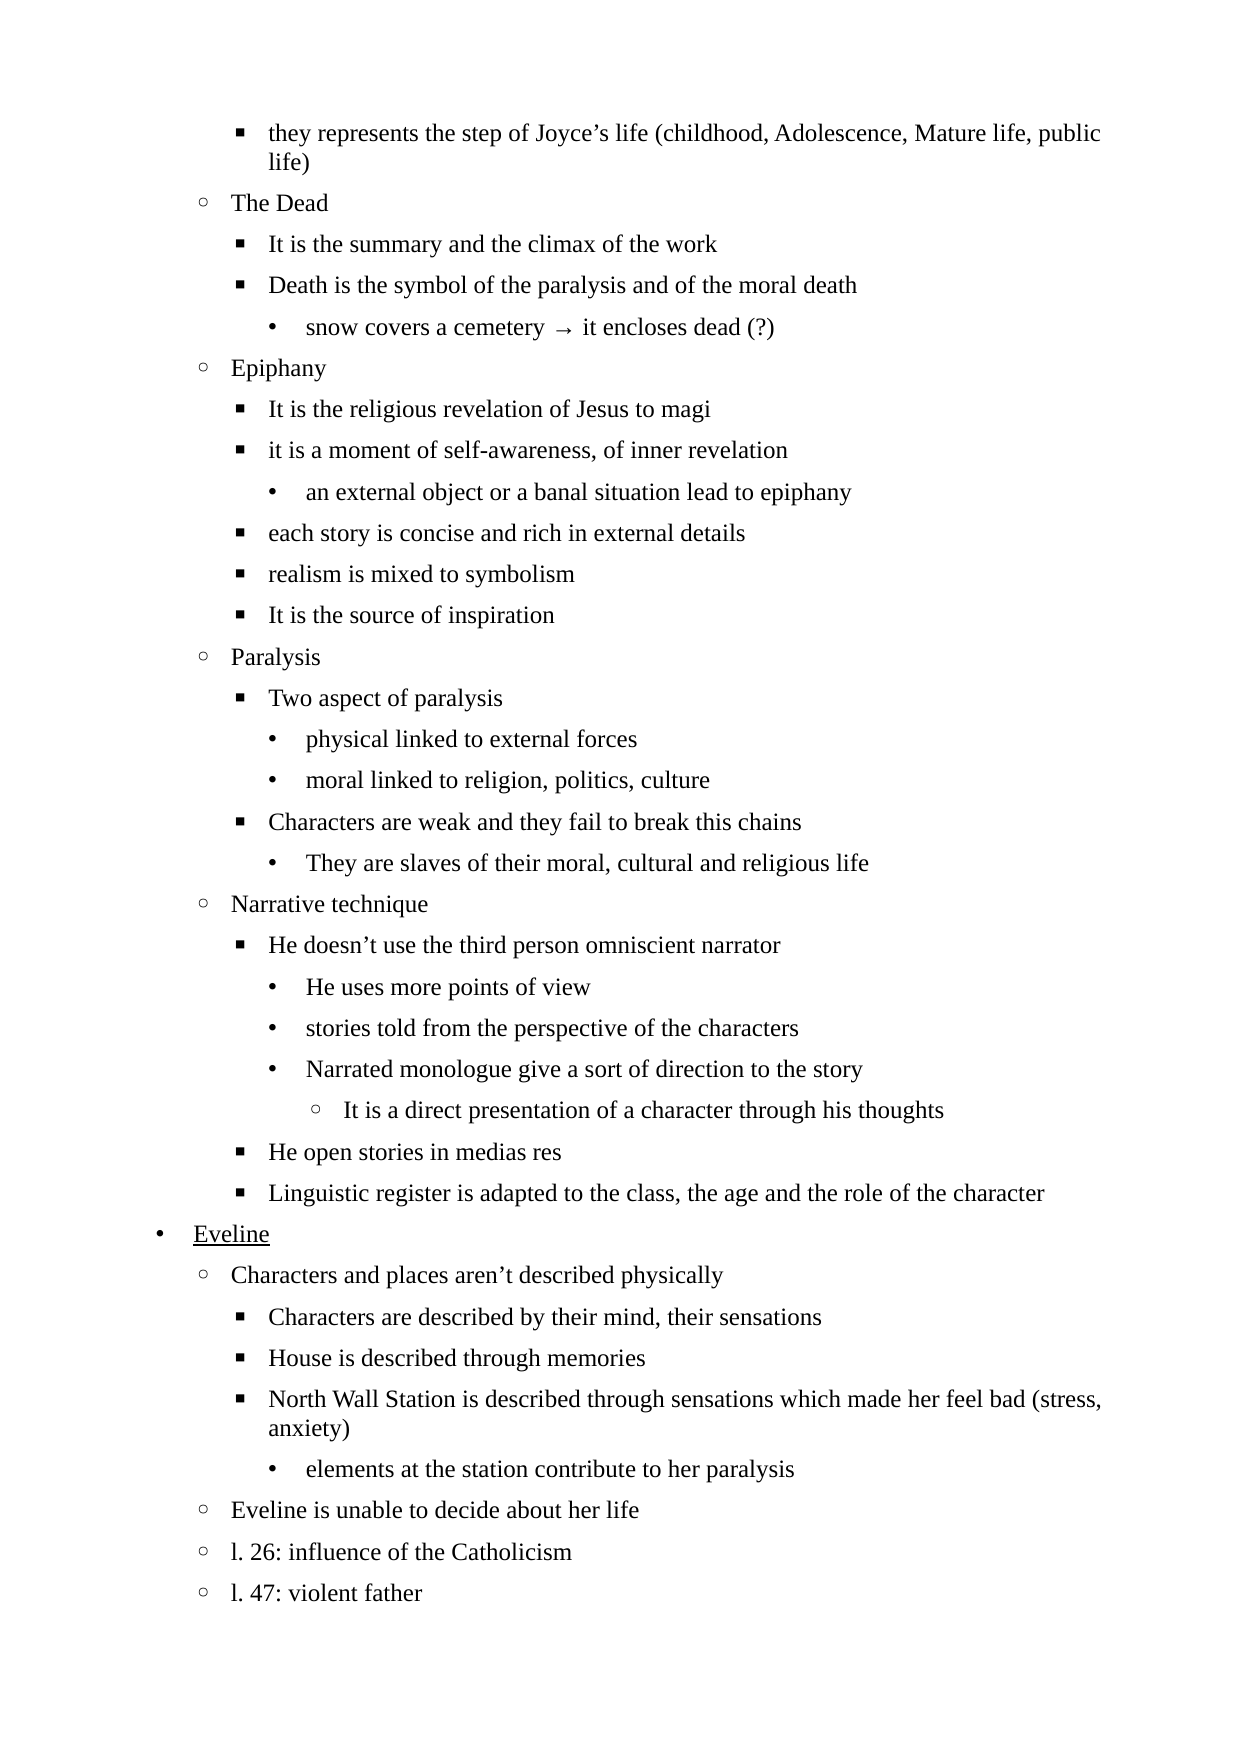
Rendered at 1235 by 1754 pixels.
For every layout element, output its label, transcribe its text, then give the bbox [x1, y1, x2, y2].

list He uses more points of view [268, 972, 1116, 1001]
list They are slaves of their moral, cultural and religious life [268, 848, 1116, 877]
list He doesn’t use the third person omniscient narrator [231, 931, 1116, 959]
list realism is mixed to symbolism [231, 559, 1116, 588]
list Linguistic register is adapted to the class, the age and the role of the character [231, 1178, 1116, 1207]
list stories told from the perspective of the characters [268, 1013, 1116, 1042]
list it is a moment of self-awareness, of inner revelation [231, 436, 1116, 464]
list l. 47: violent father [193, 1578, 1116, 1607]
list Characters are described by their mind, their sensations [231, 1302, 1116, 1331]
list l. 26: influence of the Catholicism [193, 1537, 1116, 1566]
list Paralysis [193, 642, 1116, 671]
list Characters are weak and they fail to break this chains [231, 807, 1116, 836]
list moral linked to religion, politics, culture [268, 766, 1116, 794]
list snow covers a cemetery → it encloses dead (?) [268, 312, 1116, 341]
list Eveline [156, 1219, 1116, 1248]
list an external object or a banal situation lead to epiphany [268, 477, 1116, 506]
list House is described through memories [231, 1343, 1116, 1372]
list Eveline is unable to decide about her life [193, 1496, 1116, 1524]
list Two aspect of paralysis [231, 683, 1116, 712]
list North Wall Station is described through sensations which made her feel bad (stress, anxiety) [231, 1384, 1116, 1442]
list It is a direct presentation of a character through his thoughts [306, 1096, 1116, 1124]
list It is the summary and the climax of the work [231, 229, 1116, 258]
list each story is concise and rich in external details [231, 518, 1116, 547]
list Death is the symbol of the paralysis and of the moral death [231, 271, 1116, 299]
list physical linked to external forces [268, 724, 1116, 753]
list It is the religious revelation of Jesus to magi [231, 394, 1116, 423]
list He open stories in medias res [231, 1137, 1116, 1166]
list It is the source of inspiration [231, 601, 1116, 629]
list they represents the step of Joyce’s life (childhood, Adolescence, Mature life, public life) [231, 118, 1116, 176]
list Narrated monologue give a sort of direction to the story [268, 1054, 1116, 1083]
list Epiphany [193, 353, 1116, 382]
list elements at the station contribute to her paralysis [268, 1454, 1116, 1483]
list Narrative technique [193, 889, 1116, 918]
list Characters and places aren’t described physically [193, 1261, 1116, 1289]
list The Dead [193, 188, 1116, 217]
